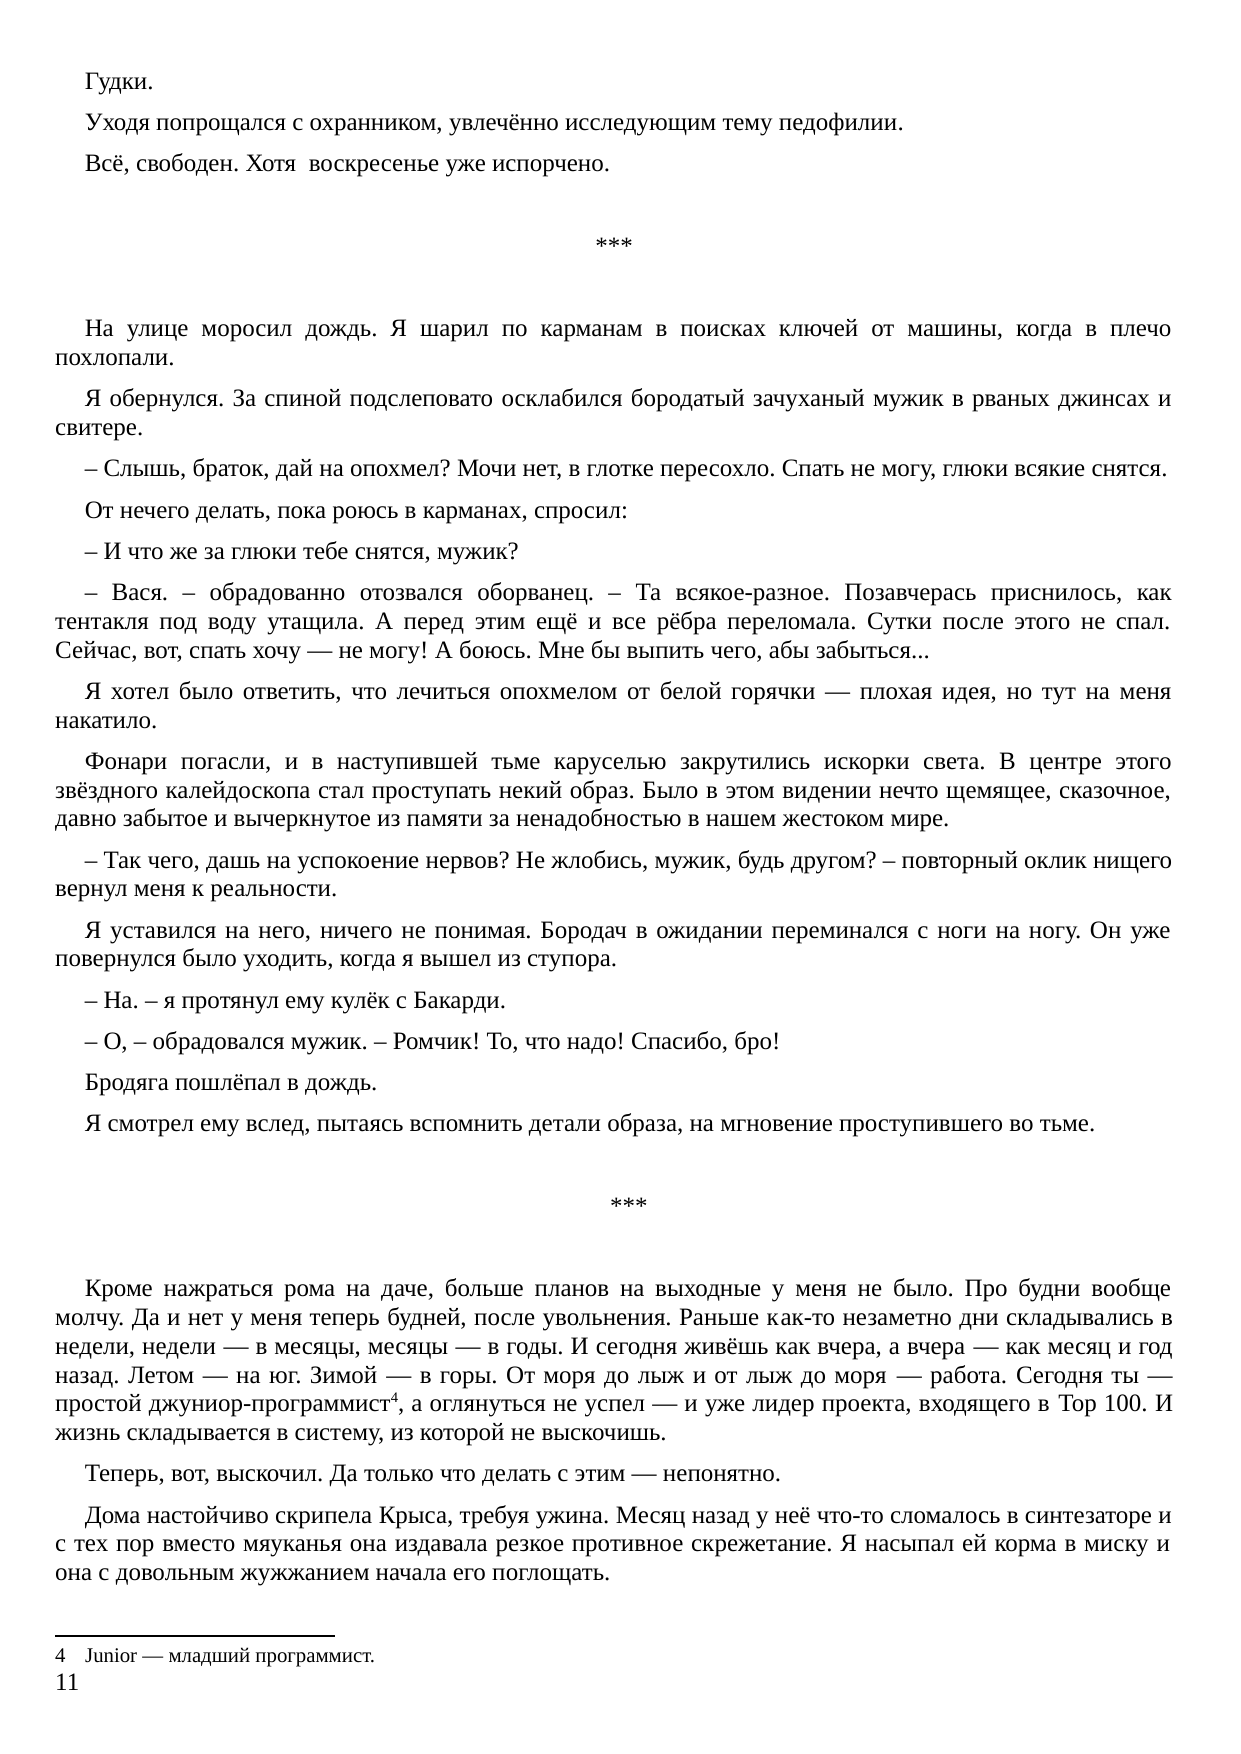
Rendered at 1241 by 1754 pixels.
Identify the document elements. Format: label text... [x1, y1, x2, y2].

text – И что же за глюки тебе снятся, мужик? [55, 536, 1173, 565]
text Junior — младший программист. [55, 1642, 1173, 1667]
text – О, – обрадовался мужик. – Ромчик! То, что надо! Спасибо, бро! [55, 1026, 1173, 1055]
text – Так чего, дашь на успокоение нервов? Не жлобись, мужик, будь другом? – повторный оклик нищего вернул меня к реальности. [55, 845, 1173, 902]
text Гудки. [55, 66, 1173, 95]
text Я смотрел ему вслед, пытаясь вспомнить детали образа, на мгновение проступившего во тьме. [55, 1108, 1173, 1137]
text Я уставился на него, ничего не понимая. Бородач в ожидании переминался с ноги на ногу. Он уже повернулся было уходить, когда я вышел из ступора. [55, 915, 1173, 972]
text – Вася. – обрадованно отозвался оборванец. – Та всякое-разное. Позавчерась приснилось, как тентакля под воду утащила. А перед этим ещё и все рёбра переломала. Сутки после этого не спал. Сейчас, вот, спать хочу — не могу! А боюсь. Мне бы выпить чего, абы забыться... [55, 577, 1173, 663]
text На улице моросил дождь. Я шарил по карманам в поисках ключей от машины, когда в плечо похлопали. [55, 313, 1173, 371]
text Бродяга пошлёпал в дождь. [55, 1067, 1173, 1096]
text – На. – я протянул ему кулёк с Бакарди. [55, 985, 1173, 1013]
text *** [55, 231, 1173, 260]
text Кроме нажраться рома на даче, больше планов на выходные у меня не было. Про будни вообще молчу. Да и нет у меня теперь будней, после увольнения. Раньше как-то незаметно дни складывались в недели, недели — в месяцы, месяцы — в годы. И сегодня живёшь как вчера, а вчера — как месяц и год назад. Летом — на юг. Зимой — в горы. От моря до лыж и от лыж до моря — работа. Сегодня ты — простой джуниор-программист, а оглянуться не успел — и уже лидер проекта, входящего в Top 100. И жизнь складывается в систему, из которой не выскочишь. [55, 1273, 1173, 1446]
text От нечего делать, пока роюсь в карманах, спросил: [55, 495, 1173, 523]
text Я обернулся. За спиной подслеповато осклабился бородатый зачуханый мужик в рваных джинсах и свитере. [55, 383, 1173, 441]
text *** [55, 1191, 1173, 1220]
text Уходя попрощался с охранником, увлечённо исследующим тему педофилии. [55, 107, 1173, 136]
text – Слышь, браток, дай на опохмел? Мочи нет, в глотке пересохло. Спать не могу, глюки всякие снятся. [55, 453, 1173, 482]
text Дома настойчиво скрипела Крыса, требуя ужина. Месяц назад у неё что-то сломалось в синтезаторе и с тех пор вместо мяуканья она издавала резкое противное скрежетание. Я насыпал ей корма в миску и она с довольным жужжанием начала его поглощать. [55, 1500, 1173, 1586]
text Я хотел было ответить, что лечиться опохмелом от белой горячки — плохая идея, но тут на меня накатило. [55, 676, 1173, 733]
text Всё, свободен. Хотя воскресенье уже испорчено. [55, 148, 1173, 177]
text Теперь, вот, выскочил. Да только что делать с этим — непонятно. [55, 1458, 1173, 1487]
text Фонари погасли, и в наступившей тьме каруселью закрутились искорки света. В центре этого звёздного калейдоскопа стал проступать некий образ. Было в этом видении нечто щемящее, сказочное, давно забытое и вычеркнутое из памяти за ненадобностью в нашем жестоком мире. [55, 746, 1173, 832]
